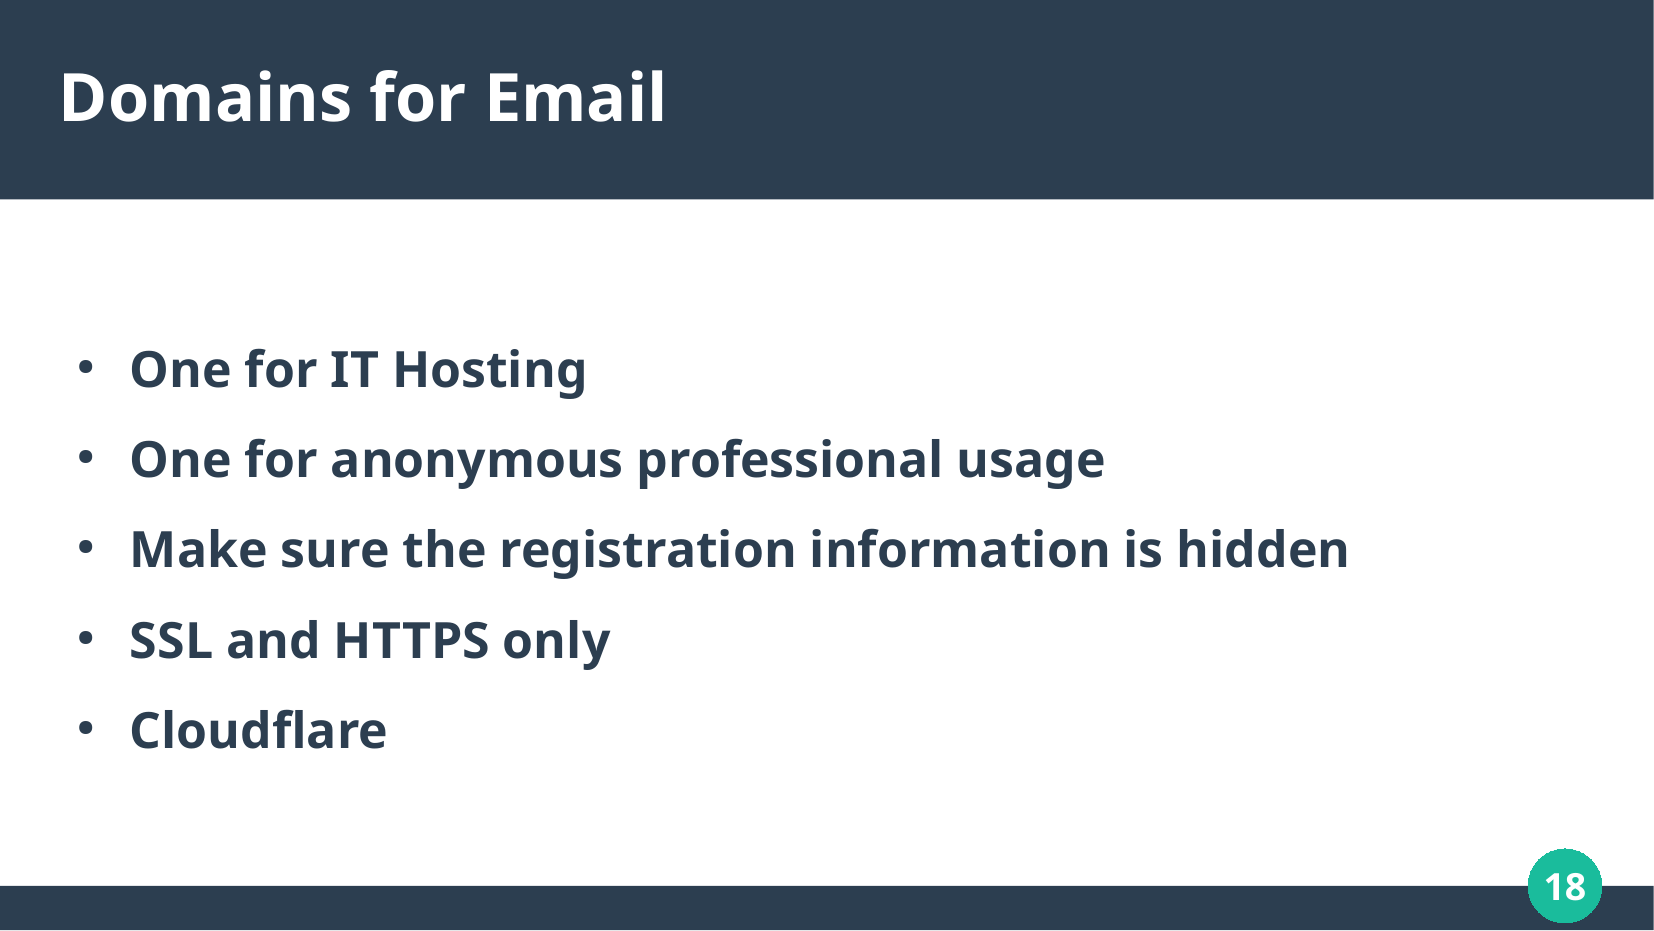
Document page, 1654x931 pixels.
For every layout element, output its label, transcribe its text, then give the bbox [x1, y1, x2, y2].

list One for IT Hosting One for anonymous professional usage Make sure the registration information is hidden SSL and HTTPS only Cloudflare [59, 243, 1595, 864]
title Domains for Email [59, 37, 1595, 155]
